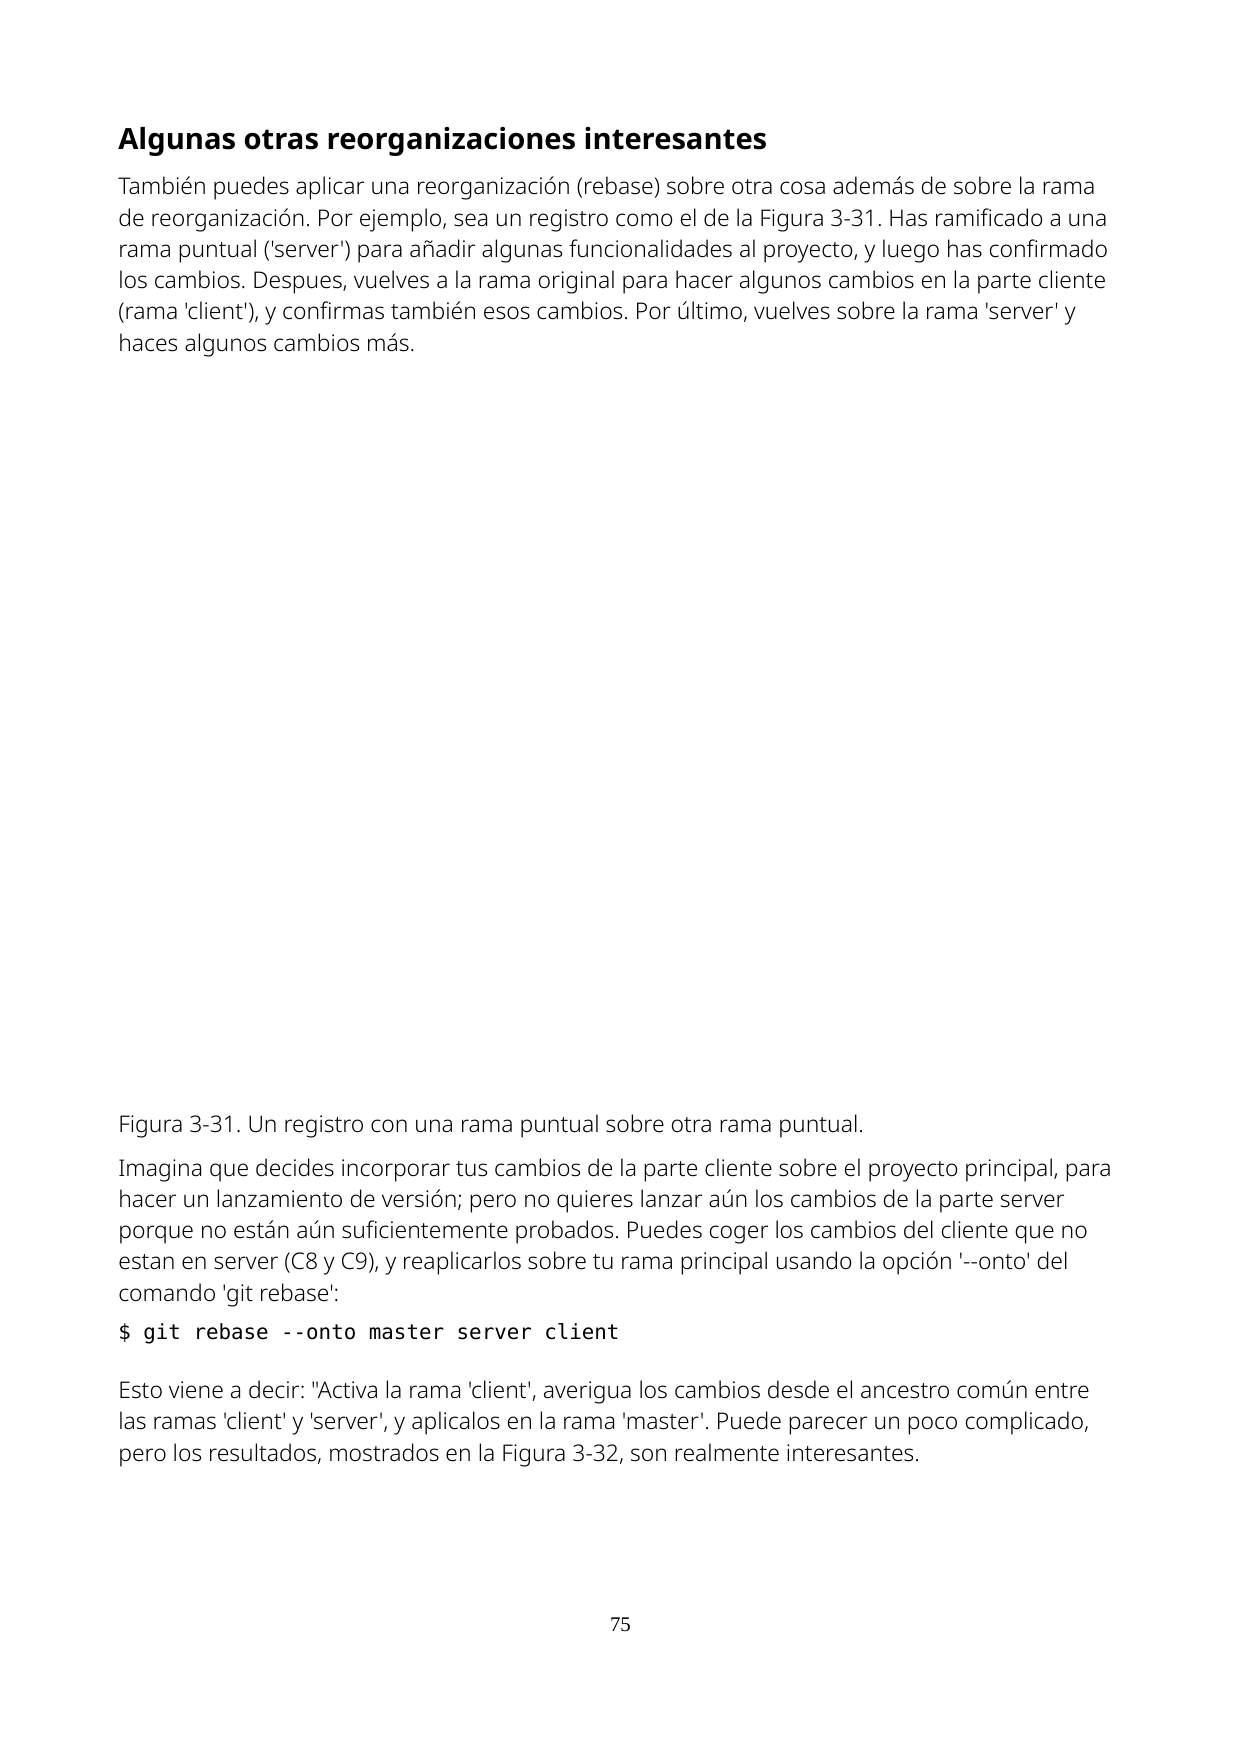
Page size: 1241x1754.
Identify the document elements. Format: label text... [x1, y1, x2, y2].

text Esto viene a decir: "Activa la rama 'client', averigua los cambios desde el ancestro común entre las ramas 'client' y 'server', y aplicalos en la rama 'master'. Puede parecer un poco complicado, pero los resultados, mostrados en la Figura 3-32, son realmente interesantes. [118, 1374, 1122, 1468]
text También puedes aplicar una reorganización (rebase) sobre otra cosa además de sobre la rama de reorganización. Por ejemplo, sea un registro como el de la Figura 3-31. Has ramificado a una rama puntual ('server') para añadir algunas funcionalidades al proyecto, y luego has confirmado los cambios. Despues, vuelves a la rama original para hacer algunos cambios en la parte cliente (rama 'client'), y confirmas también esos cambios. Por último, vuelves sobre la rama 'server' y haces algunos cambios más. [118, 170, 1122, 358]
subtitle Algunas otras reorganizaciones interesantes [118, 118, 1122, 158]
text Figura 3-31. Un registro con una rama puntual sobre otra rama puntual. [118, 1077, 1122, 1139]
text $ git rebase --onto master server client [118, 1320, 1122, 1344]
text Imagina que decides incorporar tus cambios de la parte cliente sobre el proyecto principal, para hacer un lanzamiento de versión; pero no quieres lanzar aún los cambios de la parte server porque no están aún suficientemente probados. Puedes coger los cambios del cliente que no estan en server (C8 y C9), y reaplicarlos sobre tu rama principal usando la opción '--onto' del comando 'git rebase': [118, 1152, 1122, 1308]
